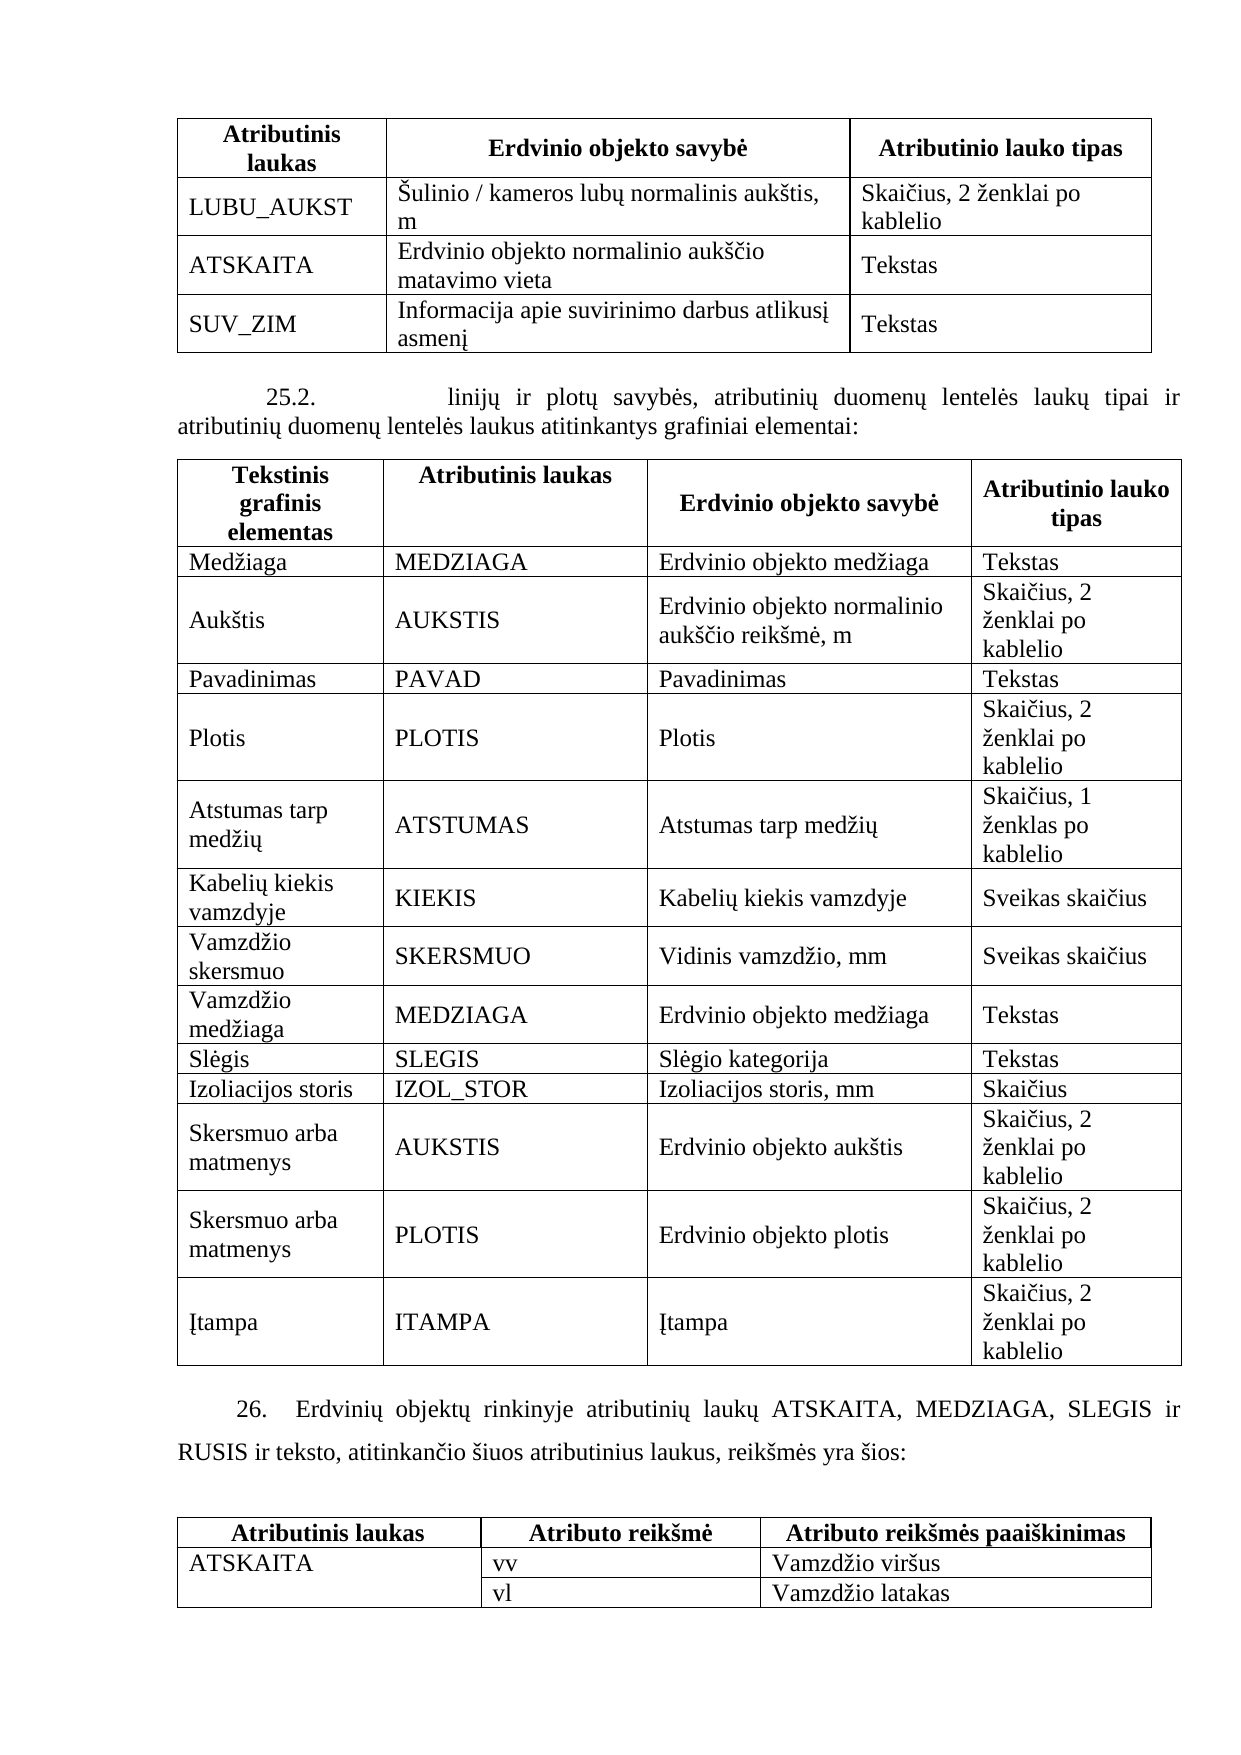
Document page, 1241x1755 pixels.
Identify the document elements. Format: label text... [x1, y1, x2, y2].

table_cell KIEKIS [384, 869, 647, 926]
table_cell SKERSMUO [384, 927, 647, 984]
table_cell Atstumas tarp medžių [178, 781, 383, 867]
table_cell Tekstas [851, 236, 1151, 294]
text 26. Erdvinių objektų rinkinyje atributinių laukų ATSKAITA, MEDZIAGA, SLEGIS ir RUSIS ir teksto, atitinkančio šiuos atributinius laukus, reikšmės yra šios: [177, 1394, 1181, 1466]
table_cell Plotis [178, 694, 383, 780]
table_header Atributo reikšmės paaiškinimas [761, 1518, 1150, 1547]
table_cell Skaičius, 2 ženklai po kablelio [972, 1278, 1181, 1364]
table_cell Medžiaga [178, 547, 383, 576]
table_cell Informacija apie suvirinimo darbus atlikusį asmenį [387, 295, 849, 352]
table_cell Skaičius, 2 ženklai po kablelio [851, 178, 1151, 235]
table_cell Kabelių kiekis vamzdyje [178, 869, 383, 926]
table_cell IZOL_STOR [384, 1074, 647, 1103]
table_header Erdvinio objekto savybė [387, 119, 849, 177]
table_cell Skersmuo arba matmenys [178, 1104, 383, 1190]
table_cell Kabelių kiekis vamzdyje [648, 869, 971, 926]
table_cell Tekstas [972, 547, 1181, 576]
table_cell Slėgis [178, 1044, 383, 1073]
table_cell Vamzdžio latakas [761, 1578, 1151, 1607]
table_cell Skaičius, 2 ženklai po kablelio [972, 1104, 1181, 1190]
table_cell Vamzdžio medžiaga [178, 986, 383, 1043]
table_cell Pavadinimas [648, 664, 971, 693]
table_cell AUKSTIS [384, 1104, 647, 1190]
table_cell Izoliacijos storis [178, 1074, 383, 1103]
table_cell AUKSTIS [384, 577, 647, 663]
table_cell Šulinio / kameros lubų normalinis aukštis, m [387, 178, 849, 235]
text 25.2. linijų ir plotų savybės, atributinių duomenų lentelės laukų tipai ir atributinių duomenų lentelės laukus atitinkantys grafiniai elementai: [177, 382, 1181, 439]
table_cell vl [482, 1578, 760, 1607]
table_header Atributinio lauko tipas [851, 119, 1151, 177]
table_header Atributinio lauko tipas [972, 460, 1181, 546]
table_cell Įtampa [178, 1278, 383, 1364]
table_cell PLOTIS [384, 1191, 647, 1277]
table_cell Skersmuo arba matmenys [178, 1191, 383, 1277]
table_cell Erdvinio objekto normalinio aukščio reikšmė, m [648, 577, 971, 663]
table_header Erdvinio objekto savybė [648, 460, 971, 546]
table_cell Atstumas tarp medžių [648, 781, 971, 867]
table_cell MEDZIAGA [384, 986, 647, 1043]
table_cell vv [482, 1548, 760, 1577]
table_cell SLEGIS [384, 1044, 647, 1073]
table_header Atributinis laukas [384, 460, 647, 546]
table_cell Skaičius [972, 1074, 1181, 1103]
table_cell Įtampa [648, 1278, 971, 1364]
table_cell LUBU_AUKST [178, 178, 386, 235]
table_cell Vamzdžio viršus [761, 1548, 1151, 1577]
table_cell Vidinis vamzdžio, mm [648, 927, 971, 984]
table_cell Erdvinio objekto aukštis [648, 1104, 971, 1190]
table_cell MEDZIAGA [384, 547, 647, 576]
table_cell Aukštis [178, 577, 383, 663]
table_cell Tekstas [972, 1044, 1181, 1073]
table_cell Skaičius, 2 ženklai po kablelio [972, 577, 1181, 663]
table_cell Erdvinio objekto medžiaga [648, 547, 971, 576]
table_cell ATSKAITA [178, 236, 386, 294]
table_cell Skaičius, 1 ženklas po kablelio [972, 781, 1181, 867]
table_cell Izoliacijos storis, mm [648, 1074, 971, 1103]
table_header Atributinis laukas [178, 1518, 480, 1547]
table_cell Erdvinio objekto normalinio aukščio matavimo vieta [387, 236, 849, 294]
table_cell Vamzdžio skersmuo [178, 927, 383, 984]
table_cell ATSTUMAS [384, 781, 647, 867]
table_header Atributo reikšmė [482, 1518, 760, 1547]
table_header Tekstinis grafinis elementas [178, 460, 383, 546]
table_cell Sveikas skaičius [972, 927, 1181, 984]
table_cell Tekstas [851, 295, 1151, 352]
table_cell Skaičius, 2 ženklai po kablelio [972, 1191, 1181, 1277]
table_cell PAVAD [384, 664, 647, 693]
table_cell Tekstas [972, 986, 1181, 1043]
table_cell Slėgio kategorija [648, 1044, 971, 1073]
table_cell Plotis [648, 694, 971, 780]
table_cell Pavadinimas [178, 664, 383, 693]
table_cell Erdvinio objekto medžiaga [648, 986, 971, 1043]
table_cell PLOTIS [384, 694, 647, 780]
table_cell ITAMPA [384, 1278, 647, 1364]
table_cell Erdvinio objekto plotis [648, 1191, 971, 1277]
table_cell ATSKAITA [178, 1548, 481, 1607]
table_cell Tekstas [972, 664, 1181, 693]
table_header Atributinis laukas [178, 119, 386, 177]
table_cell Skaičius, 2 ženklai po kablelio [972, 694, 1181, 780]
table_cell Sveikas skaičius [972, 869, 1181, 926]
table_cell SUV_ZIM [178, 295, 386, 352]
